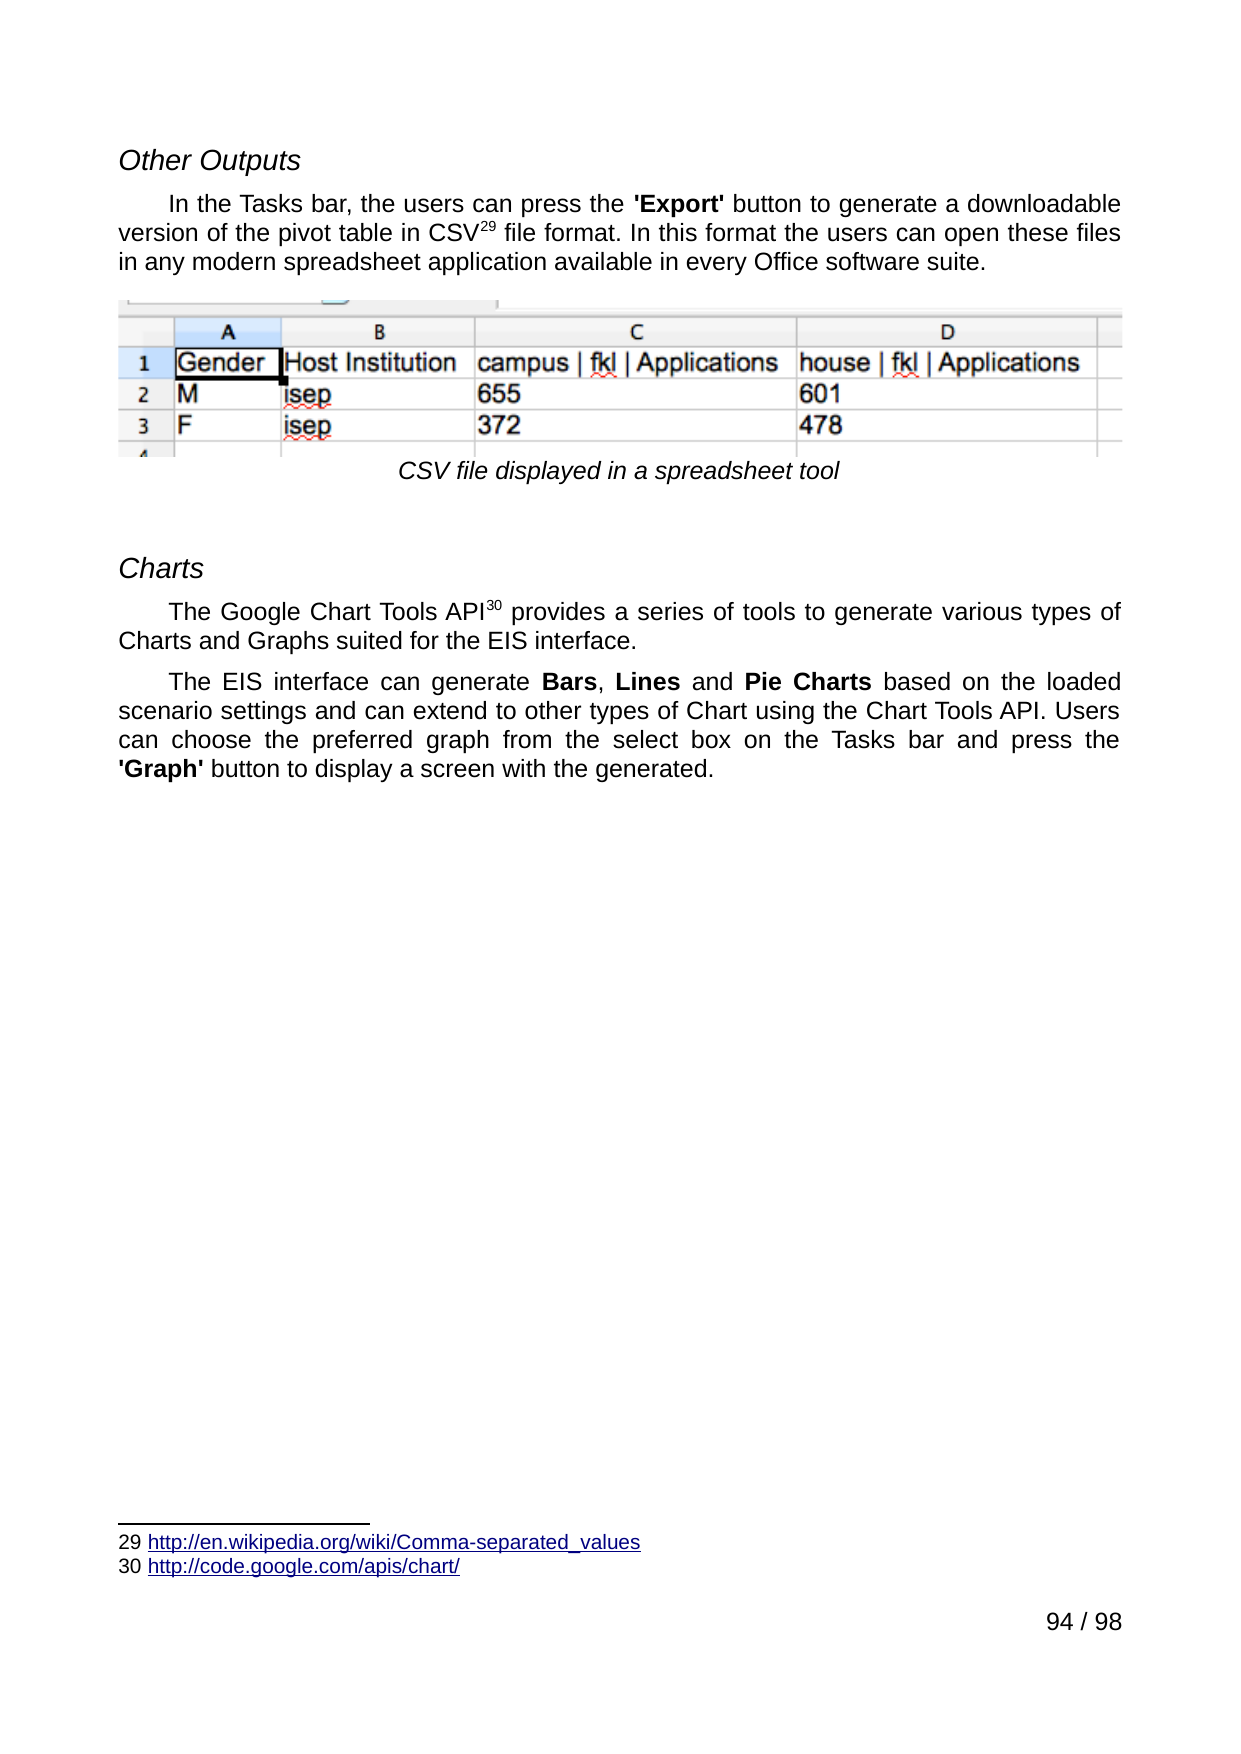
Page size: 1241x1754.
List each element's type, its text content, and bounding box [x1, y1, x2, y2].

text In the Tasks bar, the users can press the 'Export' button to generate a downloadable version of the pivot table in CSV file format. In this format the users can open these files in any modern spreadsheet application available in every Office software suite. [118, 189, 1122, 275]
text The EIS interface can generate Bars, Lines and Pie Charts based on the loaded scenario settings and can extend to other types of Chart using the Chart Tools API. Users can choose the preferred graph from the select box on the Tasks bar and press the 'Graph' button to display a screen with the generated. [118, 667, 1122, 782]
text CSV file displayed in a spreadsheet tool [118, 457, 1122, 485]
picture [118, 300, 1123, 457]
subtitle Charts [118, 551, 1122, 585]
text The Google Chart Tools API provides a series of tools to generate various types of Charts and Graphs suited for the EIS interface. [118, 597, 1122, 655]
text http://en.wikipedia.org/wiki/Comma-separated_values [118, 1530, 1122, 1554]
subtitle Other Outputs [118, 143, 1122, 177]
text http://code.google.com/apis/chart/ [118, 1554, 1122, 1578]
